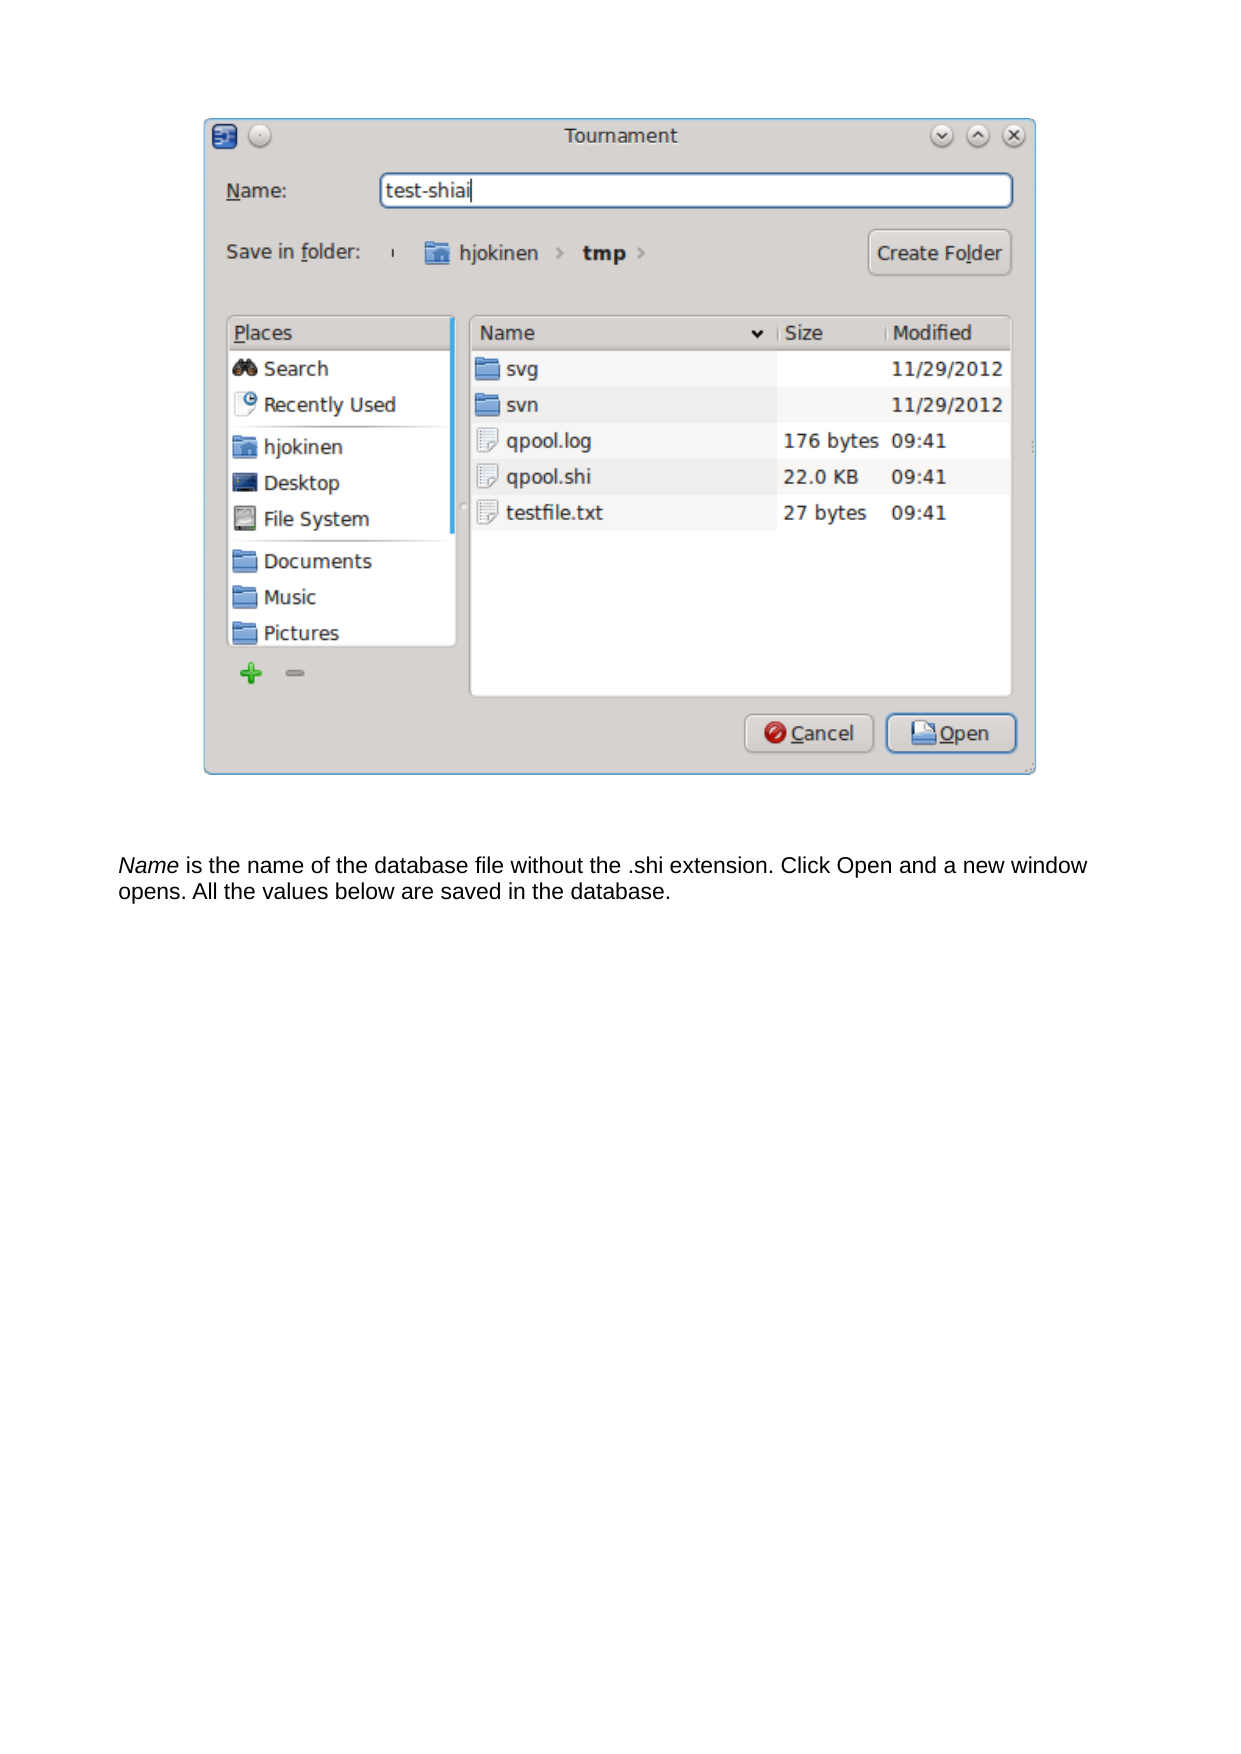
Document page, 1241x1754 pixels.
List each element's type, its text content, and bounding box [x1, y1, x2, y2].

text Name is the name of the database file without the .shi extension. Click Open and a new window opens. All the values below are saved in the database. [118, 852, 1122, 905]
picture [203, 118, 1037, 775]
